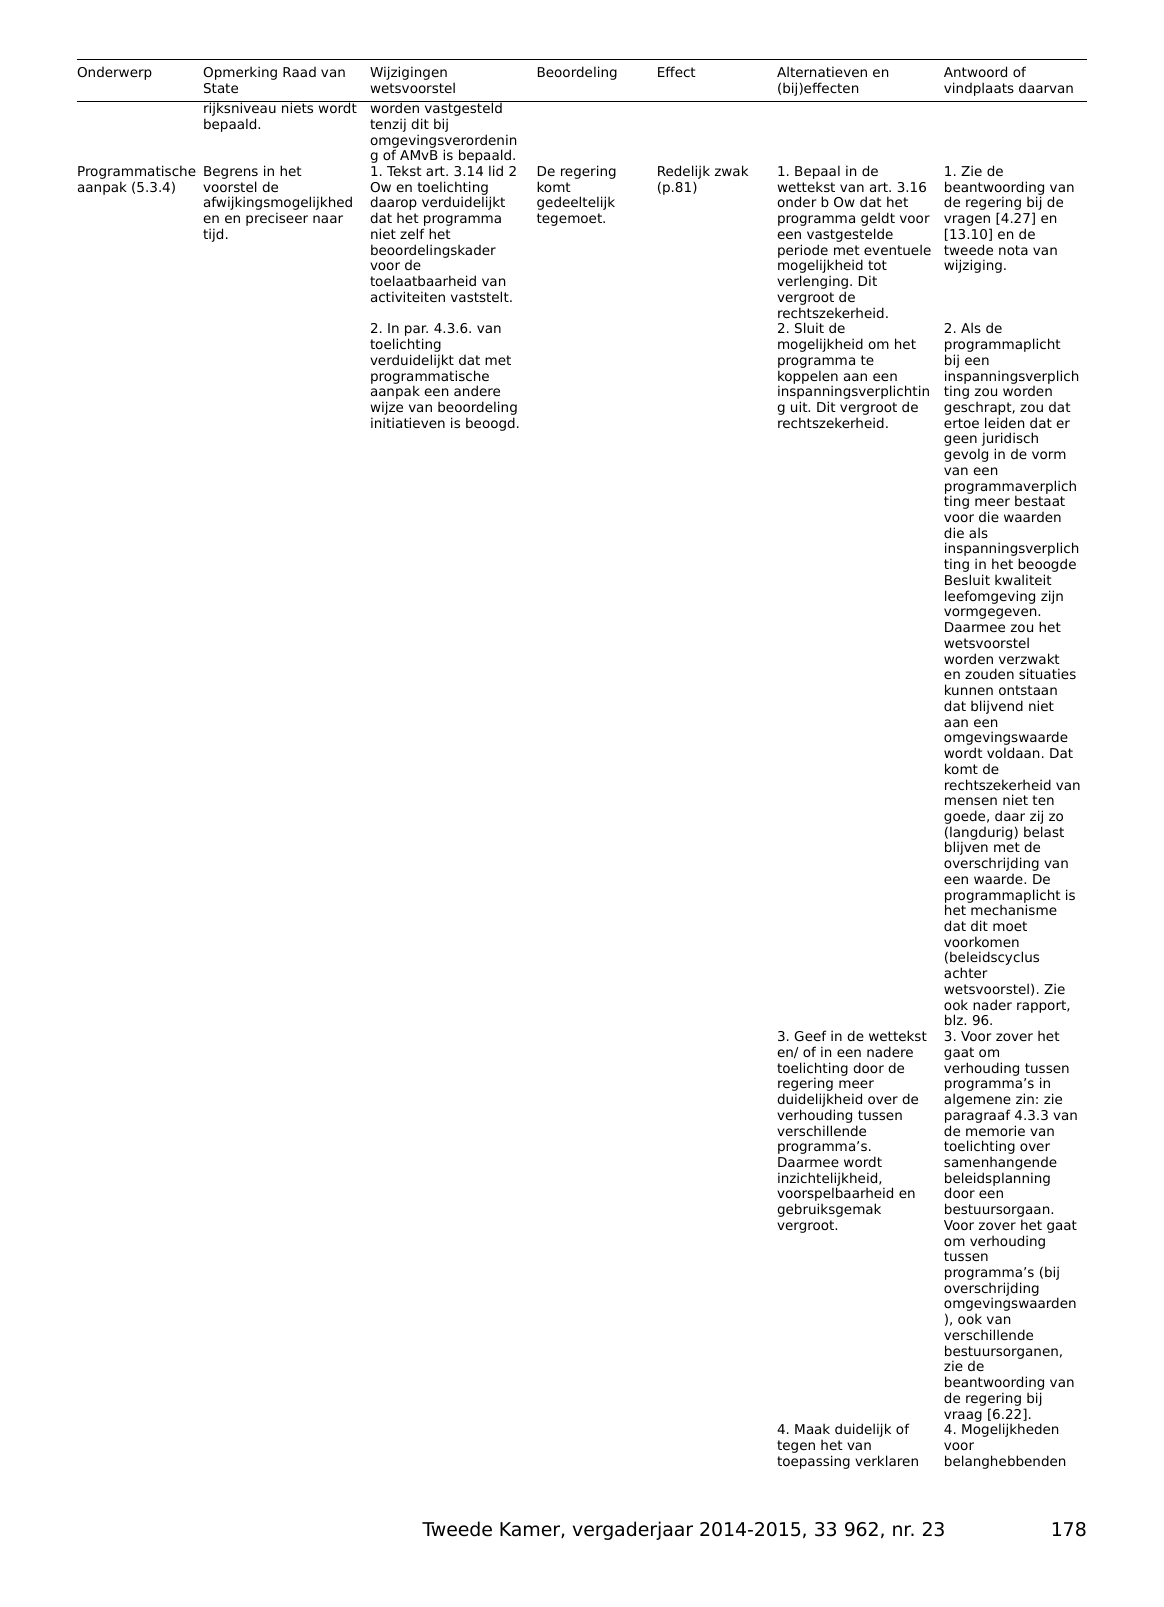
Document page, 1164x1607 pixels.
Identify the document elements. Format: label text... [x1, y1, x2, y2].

table_cell [77, 1422, 197, 1469]
table_header Effect [651, 60, 771, 101]
table_cell [531, 102, 651, 164]
table_cell [197, 1029, 364, 1422]
table_header Beoordeling [531, 60, 651, 101]
table_cell 3. Geef in de wettekst en/ of in een nadere toelichting door de regering meer duidelijkheid over de verhouding tussen verschillende programma’s. Daarmee wordt inzichtelijkheid, voorspelbaarheid en gebruiksgemak vergroot. [771, 1029, 938, 1422]
table_cell 1. Tekst art. 3.14 lid 2 Ow en toelichting daarop verduidelijkt dat het programma niet zelf het beoordelingskader voor de toelaatbaarheid van activiteiten vaststelt. [364, 164, 531, 321]
table_cell De regering komt gedeeltelijk tegemoet. [531, 164, 651, 321]
table_cell [77, 321, 197, 1029]
table_cell [651, 321, 771, 1029]
table_cell 2. Als de programmaplicht bij een inspanningsverplichting zou worden geschrapt, zou dat ertoe leiden dat er geen juridisch gevolg in de vorm van een programmaverplichting meer bestaat voor die waarden die als inspanningsverplichting in het beoogde Besluit kwaliteit leefomgeving zijn vormgegeven. Daarmee zou het wetsvoorstel worden verzwakt en zouden situaties kunnen ontstaan dat blijvend niet aan een omgevingswaarde wordt voldaan. Dat komt de rechtszekerheid van mensen niet ten goede, daar zij zo (langdurig) belast blijven met de overschrijding van een waarde. De programmaplicht is het mechanisme dat dit moet voorkomen (beleidscyclus achter wetsvoorstel). Zie ook nader rapport, blz. 96. [938, 321, 1087, 1029]
table_cell [531, 321, 651, 1029]
table_cell [364, 1422, 531, 1469]
table_cell [197, 321, 364, 1029]
table_cell worden vastgesteld tenzij dit bij omgevingsverordening of AMvB is bepaald. [364, 102, 531, 164]
table_cell 4. Maak duidelijk of tegen het van toepassing verklaren [771, 1422, 938, 1469]
table_cell 2. In par. 4.3.6. van toelichting verduidelijkt dat met programmatische aanpak een andere wijze van beoordeling initiatieven is beoogd. [364, 321, 531, 1029]
table_cell 3. Voor zover het gaat om verhouding tussen programma’s in algemene zin: zie paragraaf 4.3.3 van de memorie van toelichting over samenhangende beleidsplanning door een bestuursorgaan. Voor zover het gaat om verhouding tussen programma’s (bij overschrijding omgevingswaarden), ook van verschillende bestuursorganen, zie de beantwoording van de regering bij vraag [6.22]. [938, 1029, 1087, 1422]
table_header Antwoord of vindplaats daarvan [938, 60, 1087, 101]
table_cell [531, 1422, 651, 1469]
table_cell Begrens in het voorstel de afwijkingsmogelijkheden en preciseer naar tijd. [197, 164, 364, 321]
table_cell 2. Sluit de mogelijkheid om het programma te koppelen aan een inspanningsverplichting uit. Dit vergroot de rechtszekerheid. [771, 321, 938, 1029]
table_cell 4. Mogelijkheden voor belanghebbenden [938, 1422, 1087, 1469]
table_cell [651, 102, 771, 164]
table_cell [771, 102, 938, 164]
table_cell Redelijk zwak (p.81) [651, 164, 771, 321]
table_cell 1. Bepaal in de wettekst van art. 3.16 onder b Ow dat het programma geldt voor een vastgestelde periode met eventuele mogelijkheid tot verlenging. Dit vergroot de rechtszekerheid. [771, 164, 938, 321]
table_cell [77, 102, 197, 164]
table_cell [364, 1029, 531, 1422]
table_cell [651, 1422, 771, 1469]
table_cell rijksniveau niets wordt bepaald. [197, 102, 364, 164]
table_cell [77, 1029, 197, 1422]
table_header Opmerking Raad van State [197, 60, 364, 101]
table_header Alternatieven en (bij)effecten [771, 60, 938, 101]
table_header Onderwerp [77, 60, 197, 101]
table_cell [531, 1029, 651, 1422]
table_cell [938, 102, 1087, 164]
table_cell 1. Zie de beantwoording van de regering bij de vragen [4.27] en [13.10] en de tweede nota van wijziging. [938, 164, 1087, 321]
table_header Wijzigingen wetsvoorstel [364, 60, 531, 101]
table_cell Programmatische aanpak (5.3.4) [77, 164, 197, 321]
table_cell [197, 1422, 364, 1469]
table_cell [651, 1029, 771, 1422]
